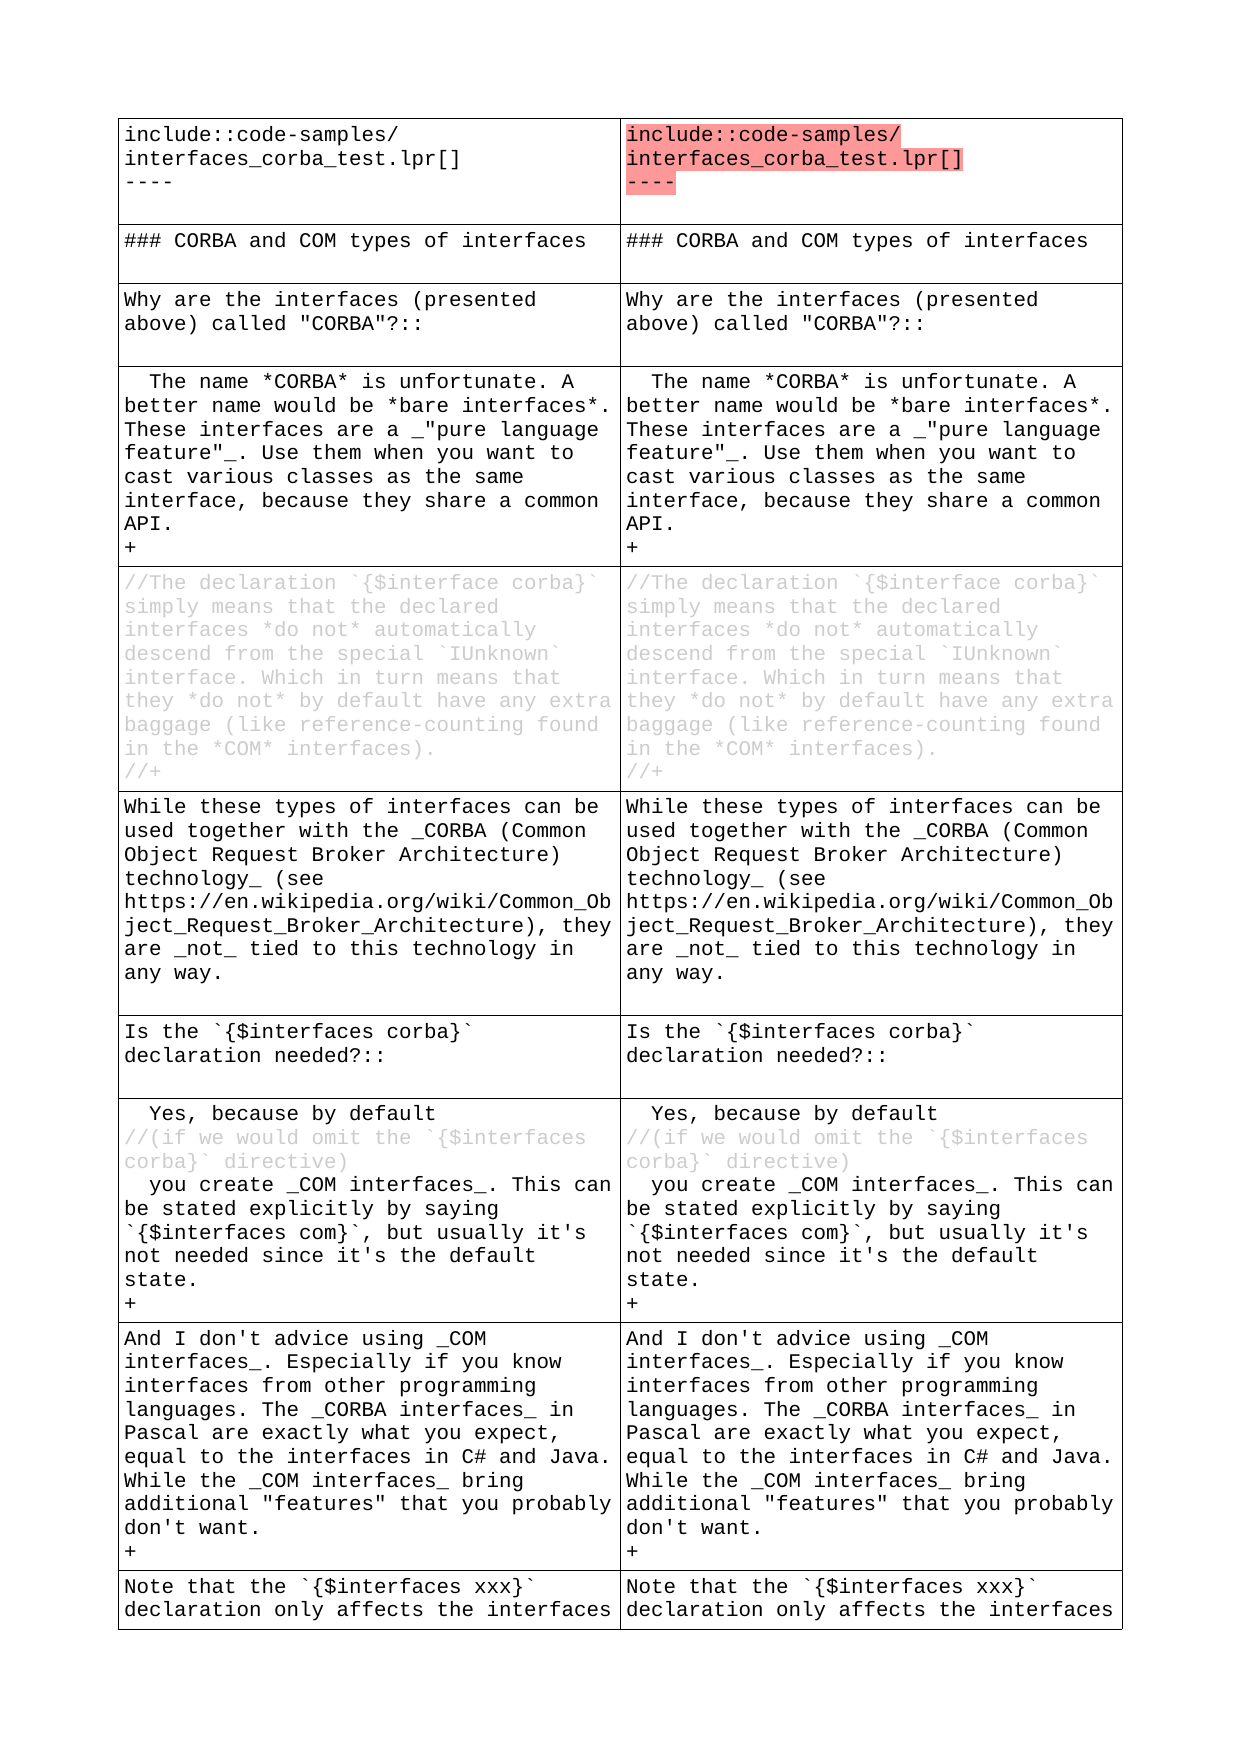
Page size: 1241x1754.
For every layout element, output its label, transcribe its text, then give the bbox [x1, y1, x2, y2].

table_cell Is the `{$interfaces corba}` declaration needed?:: [119, 1016, 620, 1098]
table_cell Yes, because by default //(if we would omit the `{$interfaces corba}` directive) you create _COM interfaces_. This can be stated explicitly by saying `{$interfaces com}`, but usually it's not needed since it's the default state. + [119, 1099, 620, 1322]
table_cell ---- include::code-samples/interfaces_corba_test.lpr[] ---- [621, 119, 1122, 224]
table_cell And I don't advice using _COM interfaces_. Especially if you know interfaces from other programming languages. The _CORBA interfaces_ in Pascal are exactly what you expect, equal to the interfaces in C# and Java. While the _COM interfaces_ bring additional "features" that you probably don't want. + [119, 1323, 620, 1570]
table_cell While these types of interfaces can be used together with the _CORBA (Common Object Request Broker Architecture) technology_ (see https://en.wikipedia.org/wiki/Common_Object_Request_Broker_Architecture), they are _not_ tied to this technology in any way. [621, 792, 1122, 1015]
table_cell ### CORBA and COM types of interfaces [119, 225, 620, 283]
table_cell //The declaration `{$interface corba}` simply means that the declared interfaces *do not* automatically descend from the special `IUnknown` interface. Which in turn means that they *do not* by default have any extra baggage (like reference-counting found in the *COM* interfaces). //+ [621, 567, 1122, 791]
table_cell Why are the interfaces (presented above) called "CORBA"?:: [119, 284, 620, 366]
table_cell Note that the `{$interfaces xxx}` declaration only affects the interfaces [621, 1571, 1122, 1629]
table_cell The name *CORBA* is unfortunate. A better name would be *bare interfaces*. These interfaces are a _"pure language feature"_. Use them when you want to cast various classes as the same interface, because they share a common API. + [621, 367, 1122, 566]
table_cell //The declaration `{$interface corba}` simply means that the declared interfaces *do not* automatically descend from the special `IUnknown` interface. Which in turn means that they *do not* by default have any extra baggage (like reference-counting found in the *COM* interfaces). //+ [119, 567, 620, 791]
table_cell ### CORBA and COM types of interfaces [621, 225, 1122, 283]
table_cell ---- include::code-samples/interfaces_corba_test.lpr[] ---- [119, 119, 620, 224]
table_cell Why are the interfaces (presented above) called "CORBA"?:: [621, 284, 1122, 366]
table_cell Note that the `{$interfaces xxx}` declaration only affects the interfaces [119, 1571, 620, 1629]
table_cell And I don't advice using _COM interfaces_. Especially if you know interfaces from other programming languages. The _CORBA interfaces_ in Pascal are exactly what you expect, equal to the interfaces in C# and Java. While the _COM interfaces_ bring additional "features" that you probably don't want. + [621, 1323, 1122, 1570]
table_cell Yes, because by default //(if we would omit the `{$interfaces corba}` directive) you create _COM interfaces_. This can be stated explicitly by saying `{$interfaces com}`, but usually it's not needed since it's the default state. + [621, 1099, 1122, 1322]
table_cell Is the `{$interfaces corba}` declaration needed?:: [621, 1016, 1122, 1098]
table_cell The name *CORBA* is unfortunate. A better name would be *bare interfaces*. These interfaces are a _"pure language feature"_. Use them when you want to cast various classes as the same interface, because they share a common API. + [119, 367, 620, 566]
table_cell While these types of interfaces can be used together with the _CORBA (Common Object Request Broker Architecture) technology_ (see https://en.wikipedia.org/wiki/Common_Object_Request_Broker_Architecture), they are _not_ tied to this technology in any way. [119, 792, 620, 1015]
